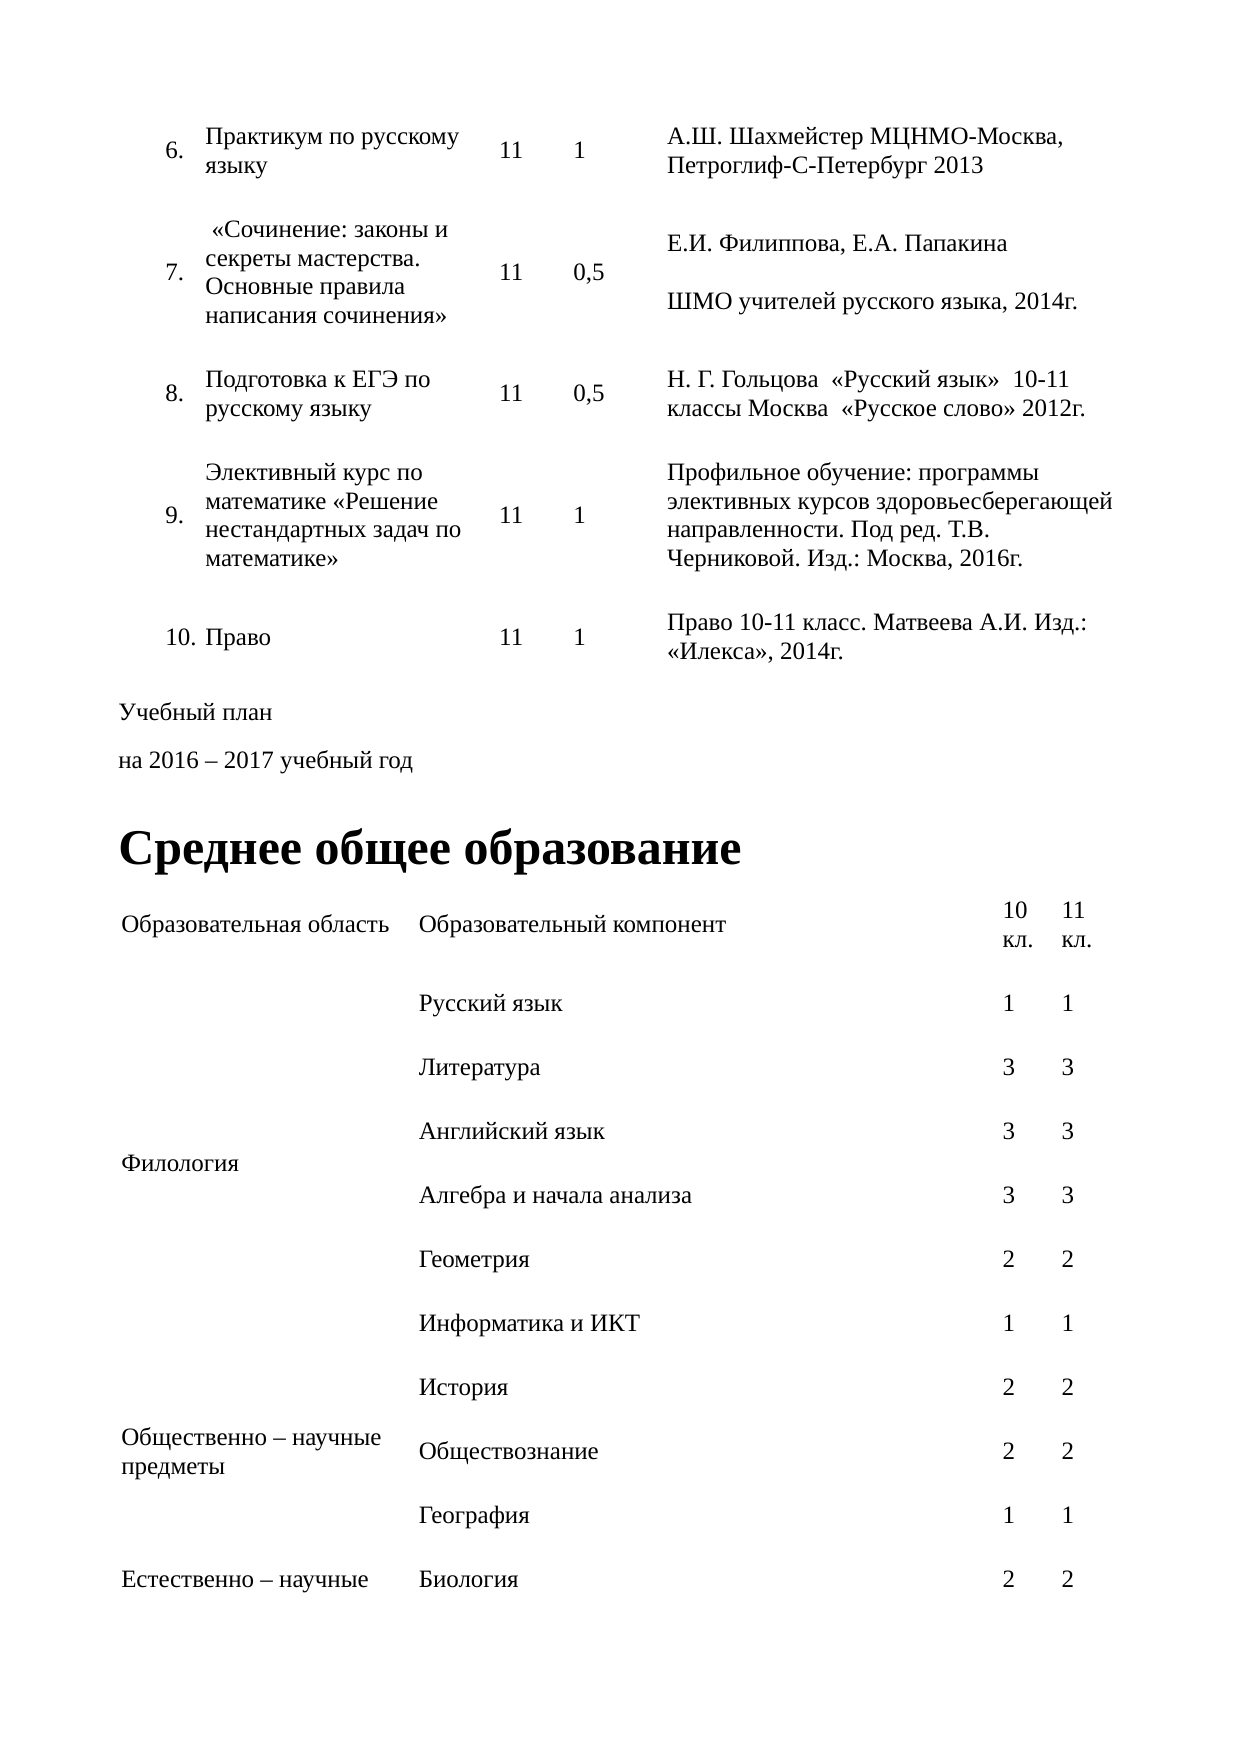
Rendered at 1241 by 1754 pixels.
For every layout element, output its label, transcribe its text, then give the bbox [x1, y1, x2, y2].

subtitle Среднее общее образование [118, 817, 1122, 875]
table_cell Е.И. Филиппова, Е.А. Папакина ШМО учителей русского языка, 2014г. [664, 211, 1122, 361]
table_cell 11 [496, 211, 570, 361]
table_cell Элективный курс по математике «Решение нестандартных задач по математике» [202, 454, 496, 604]
table_cell 1 [1000, 985, 1058, 1049]
table_cell 1 [1059, 1305, 1122, 1369]
table_cell 1 [1059, 985, 1122, 1049]
table_cell Русский язык [416, 985, 999, 1049]
table_cell [118, 118, 202, 211]
table_cell 3 [1000, 1177, 1058, 1241]
table_cell Биология [416, 1562, 999, 1626]
table_cell 1 [570, 604, 664, 697]
table_cell Литература [416, 1049, 999, 1113]
table_cell 2 [1000, 1241, 1058, 1305]
table_cell Общественно – научные предметы [118, 1369, 416, 1562]
table_cell [118, 361, 202, 454]
table_cell Филология [118, 985, 416, 1369]
text Учебный план [118, 697, 1122, 726]
table_cell География [416, 1498, 999, 1562]
table_cell 1 [1000, 1498, 1058, 1562]
table_cell [118, 454, 202, 604]
table_cell 3 [1059, 1113, 1122, 1177]
table_cell 0,5 [570, 211, 664, 361]
table_header 11 кл. [1059, 892, 1122, 985]
table_cell 11 [496, 118, 570, 211]
table_cell Право 10-11 класс. Матвеева А.И. Изд.: «Илекса», 2014г. [664, 604, 1122, 697]
table_header Образовательный компонент [416, 892, 999, 985]
table_cell 3 [1059, 1049, 1122, 1113]
table_cell 1 [570, 454, 664, 604]
table_cell «Сочинение: законы и секреты мастерства. Основные правила написания сочинения» [202, 211, 496, 361]
table_cell Н. Г. Гольцова «Русский язык» 10-11 классы Москва «Русское слово» 2012г. [664, 361, 1122, 454]
table_cell 11 [496, 361, 570, 454]
table_cell Профильное обучение: программы элективных курсов здоровьесберегающей направленности. Под ред. Т.В. Черниковой. Изд.: Москва, 2016г. [664, 454, 1122, 604]
table_cell История [416, 1369, 999, 1433]
table_cell А.Ш. Шахмейстер МЦНМО-Москва, Петроглиф-С-Петербург 2013 [664, 118, 1122, 211]
table_cell 1 [1000, 1305, 1058, 1369]
text на 2016 – 2017 учебный год [118, 745, 1122, 773]
table_cell Английский язык [416, 1113, 999, 1177]
table_cell Обществознание [416, 1434, 999, 1497]
table_cell Естественно – научные [118, 1562, 416, 1626]
table_cell 3 [1000, 1049, 1058, 1113]
table_cell Право [202, 604, 496, 697]
table_cell Геометрия [416, 1241, 999, 1305]
table_cell 0,5 [570, 361, 664, 454]
table_cell Практикум по русскому языку [202, 118, 496, 211]
table_cell Алгебра и начала анализа [416, 1177, 999, 1241]
table_cell 1 [1059, 1498, 1122, 1562]
table_header 10 кл. [1000, 892, 1058, 985]
table_cell 2 [1000, 1369, 1058, 1433]
table_header Образовательная область [118, 892, 416, 985]
table_cell 3 [1000, 1113, 1058, 1177]
table_cell 2 [1000, 1434, 1058, 1497]
table_cell 2 [1059, 1241, 1122, 1305]
table_cell 3 [1059, 1177, 1122, 1241]
table_cell Информатика и ИКТ [416, 1305, 999, 1369]
table_cell 2 [1059, 1562, 1122, 1626]
table_cell [118, 604, 202, 697]
table_cell [118, 211, 202, 361]
table_cell 1 [570, 118, 664, 211]
table_cell 11 [496, 454, 570, 604]
table_cell 2 [1059, 1434, 1122, 1497]
table_cell 2 [1000, 1562, 1058, 1626]
table_cell 11 [496, 604, 570, 697]
table_cell 2 [1059, 1369, 1122, 1433]
table_cell Подготовка к ЕГЭ по русскому языку [202, 361, 496, 454]
